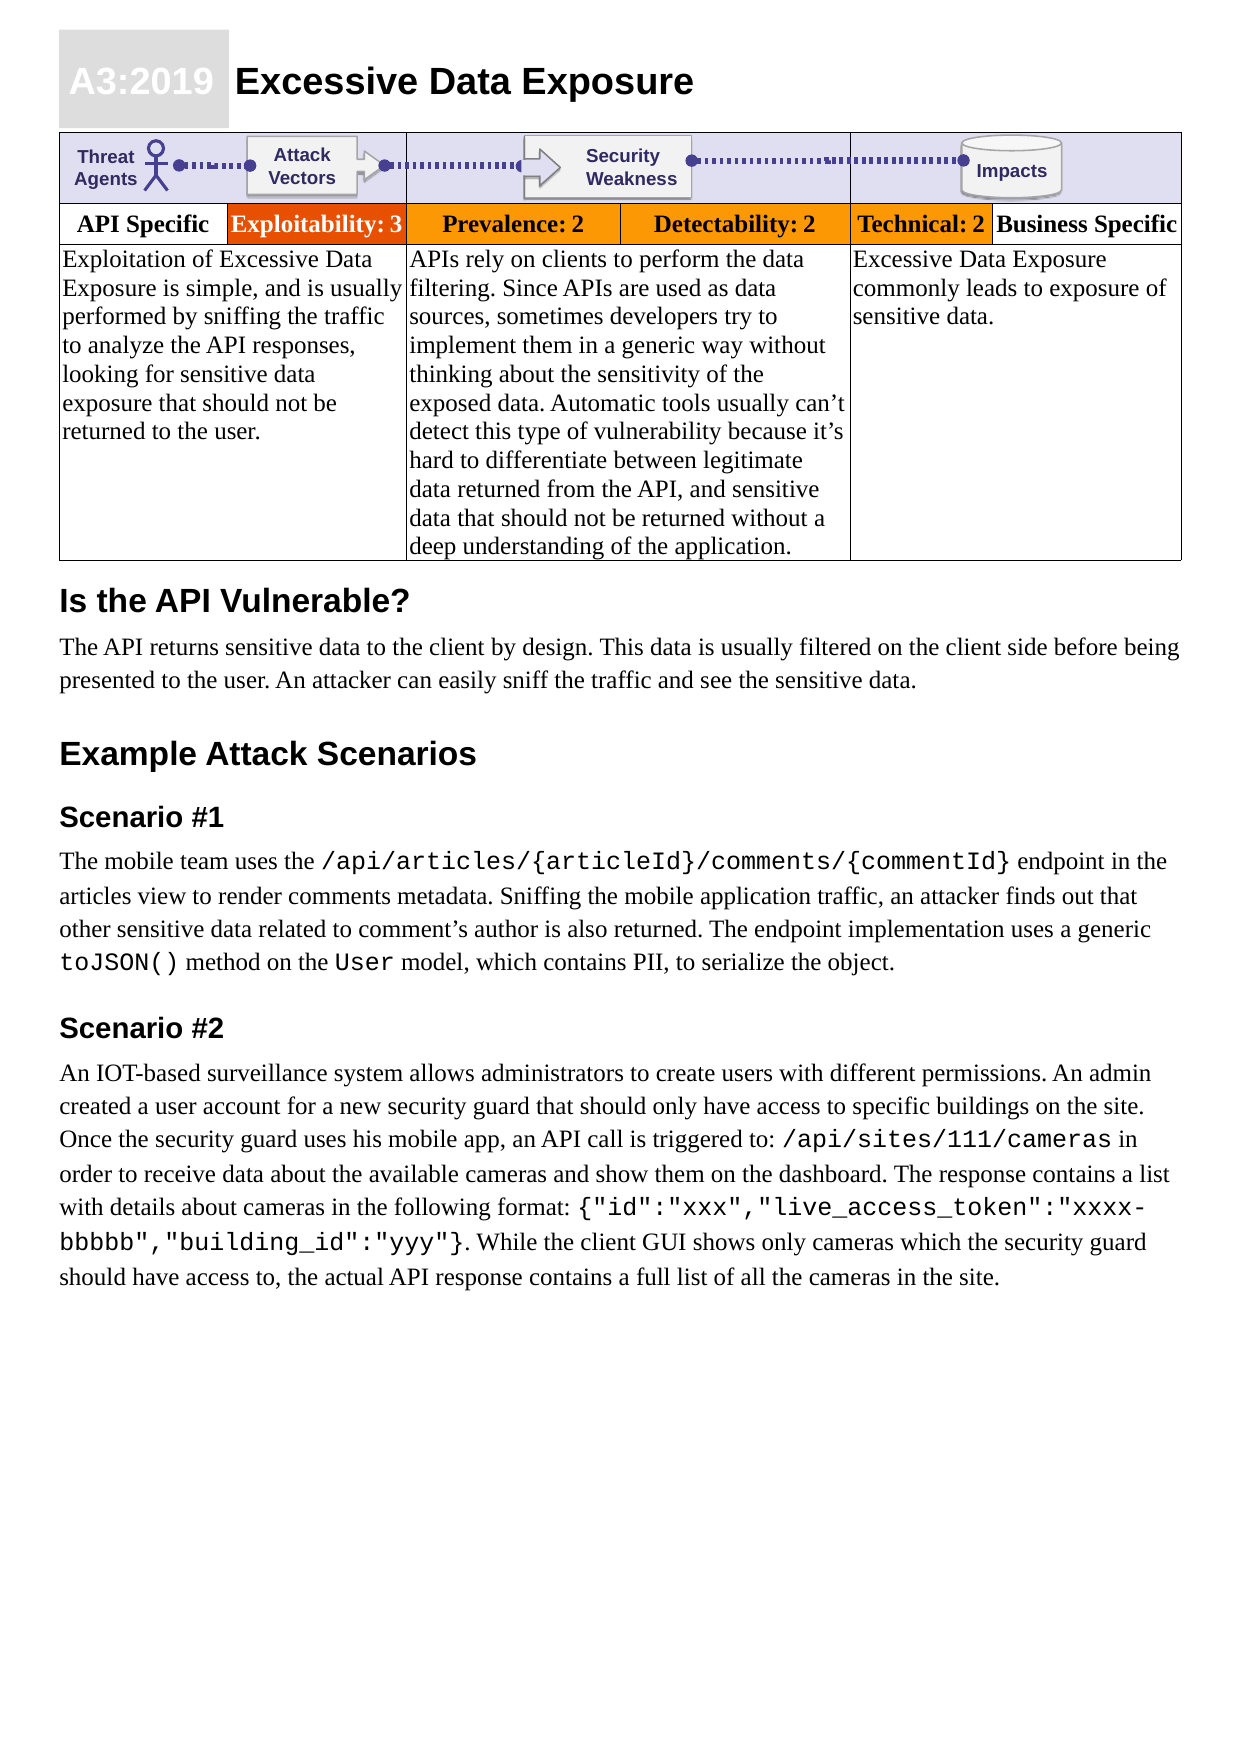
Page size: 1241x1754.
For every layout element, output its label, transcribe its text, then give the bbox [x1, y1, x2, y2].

subtitle Example Attack Scenarios [59, 734, 1181, 772]
table_cell Exploitation of Excessive Data Exposure is simple, and is usually performed by sniffing the traffic to analyze the API responses, looking for sensitive data exposure that should not be returned to the user. [60, 245, 406, 560]
table_header [407, 133, 620, 203]
subtitle Scenario #2 [59, 1011, 1181, 1045]
table_cell Prevalence: 2 [407, 204, 620, 244]
table_cell Detectability: 2 [621, 204, 850, 244]
table_header [992, 133, 1181, 203]
subtitle Scenario #1 [59, 799, 1181, 833]
table_header [851, 133, 992, 203]
text The API returns sensitive data to the client by design. This data is usually filtered on the client side before being presented to the user. An attacker can easily sniff the traffic and see the sensitive data. [59, 632, 1181, 694]
table_cell Technical: 2 [851, 204, 992, 244]
table_cell Excessive Data Exposure commonly leads to exposure of sensitive data. [851, 245, 1181, 560]
table_cell Exploitability: 3 [228, 204, 406, 244]
table_cell APIs rely on clients to perform the data filtering. Since APIs are used as data sources, sometimes developers try to implement them in a generic way without thinking about the sensitivity of the exposed data. Automatic tools usually can’t detect this type of vulnerability because it’s hard to differentiate between legitimate data returned from the API, and sensitive data that should not be returned without a deep understanding of the application. [407, 245, 850, 560]
table_header [60, 133, 227, 203]
table_header [227, 133, 406, 203]
text An IOT-based surveillance system allows administrators to create users with different permissions. An admin created a user account for a new security guard that should only have access to specific buildings on the site. Once the security guard uses his mobile app, an API call is triggered to: /api/sites/111/cameras in order to receive data about the available cameras and show them on the dashboard. The response contains a list with details about cameras in the following format: {"id":"xxx","live_access_token":"xxxx-bbbbb","building_id":"yyy"}. While the client GUI shows only cameras which the security guard should have access to, the actual API response contains a full list of all the cameras in the site. [59, 1058, 1181, 1291]
table_cell API Specific [60, 204, 227, 244]
subtitle Is the API Vulnerable? [59, 581, 1181, 620]
text The mobile team uses the /api/articles/{articleId}/comments/{commentId} endpoint in the articles view to render comments metadata. Sniffing the mobile application traffic, an attacker finds out that other sensitive data related to comment’s author is also returned. The endpoint implementation uses a generic toJSON() method on the User model, which contains PII, to serialize the object. [59, 846, 1181, 978]
table_cell Business Specific [993, 204, 1181, 244]
table_header [620, 133, 850, 203]
